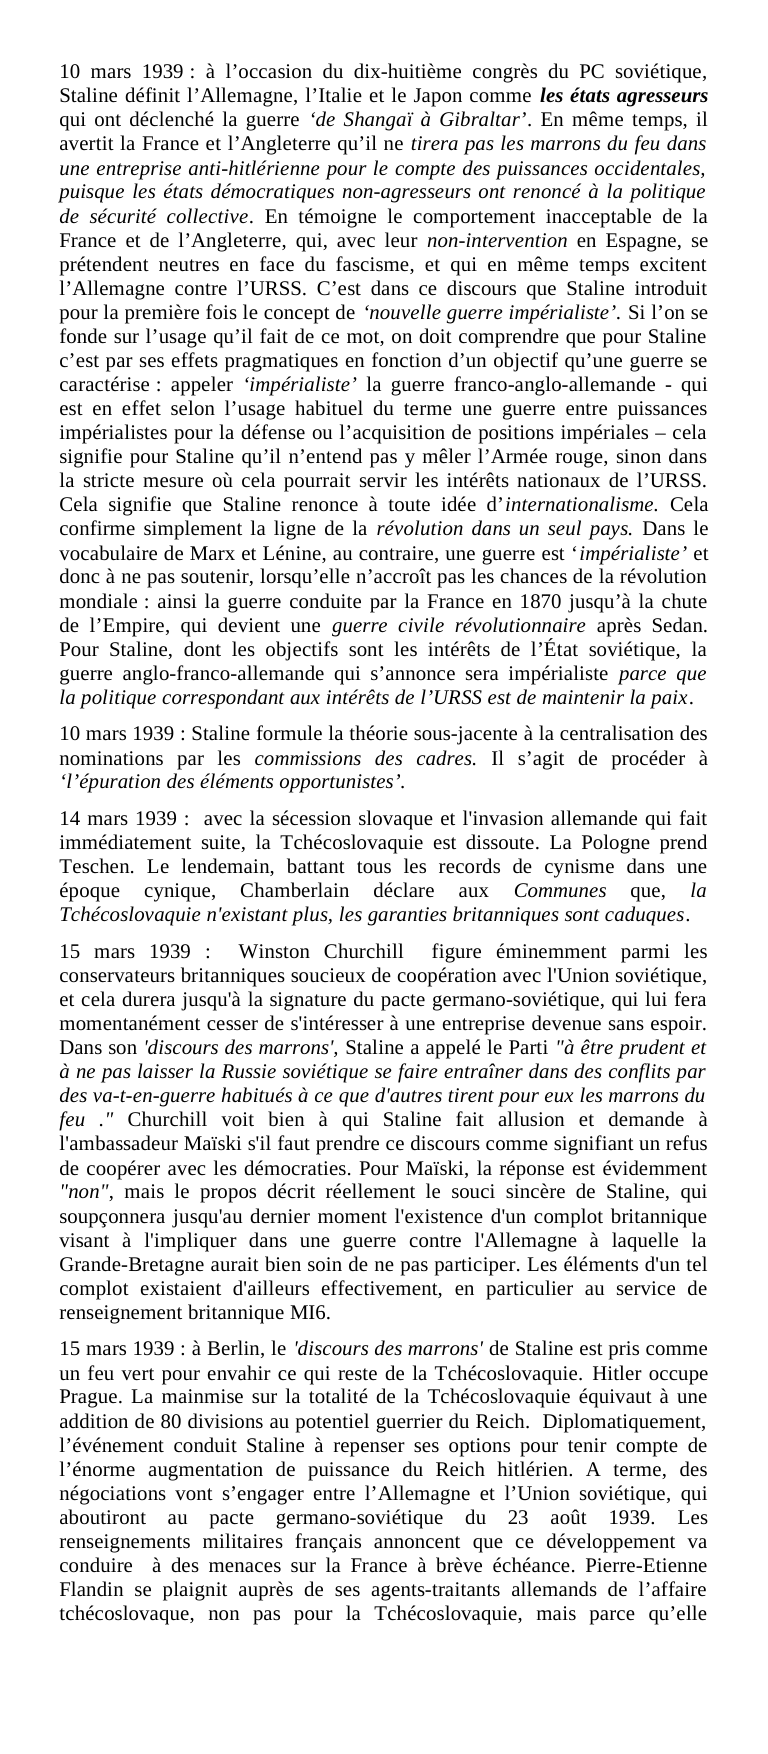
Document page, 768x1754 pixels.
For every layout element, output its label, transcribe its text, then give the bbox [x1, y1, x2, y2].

text 14 mars 1939 : avec la sécession slovaque et l'invasion allemande qui fait immédiatement suite, la Tchécoslovaquie est dissoute. La Pologne prend Teschen. Le lendemain, battant tous les records de cynisme dans une époque cynique, Chamberlain déclare aux Communes que, la Tchécoslovaquie n'existant plus, les garanties britanniques sont caduques. [59, 806, 709, 926]
text 15 mars 1939 : à Berlin, le 'discours des marrons' de Staline est pris comme un feu vert pour envahir ce qui reste de la Tchécoslovaquie. Hitler occupe Prague. La mainmise sur la totalité de la Tchécoslovaquie équivaut à une addition de 80 divisions au potentiel guerrier du Reich. Diplomatiquement, l’événement conduit Staline à repenser ses options pour tenir compte de l’énorme augmentation de puissance du Reich hitlérien. A terme, des négociations vont s’engager entre l’Allemagne et l’Union soviétique, qui aboutiront au pacte germano-soviétique du 23 août 1939. Les renseignements militaires français annoncent que ce développement va conduire à des menaces sur la France à brève échéance. Pierre-Etienne Flandin se plaignit auprès de ses agents-traitants allemands de l’affaire tchécoslovaque, non pas pour la Tchécoslovaquie, mais parce qu’elle [59, 1336, 709, 1625]
text 10 mars 1939 : Staline formule la théorie sous-jacente à la centralisation des nominations par les commissions des cadres. Il s’agit de procéder à ‘l’épuration des éléments opportunistes’. [59, 721, 709, 793]
text 10 mars 1939 : à l’occasion du dix-huitième congrès du PC soviétique, Staline définit l’Allemagne, l’Italie et le Japon comme les états agresseurs qui ont déclenché la guerre ‘de Shangaï à Gibraltar’. En même temps, il avertit la France et l’Angleterre qu’il ne tirera pas les marrons du feu dans une entreprise anti-hitlérienne pour le compte des puissances occidentales, puisque les états démocratiques non-agresseurs ont renoncé à la politique de sécurité collective. En témoigne le comportement inacceptable de la France et de l’Angleterre, qui, avec leur non-intervention en Espagne, se prétendent neutres en face du fascisme, et qui en même temps excitent l’Allemagne contre l’URSS. C’est dans ce discours que Staline introduit pour la première fois le concept de ‘nouvelle guerre impérialiste’. Si l’on se fonde sur l’usage qu’il fait de ce mot, on doit comprendre que pour Staline c’est par ses effets pragmatiques en fonction d’un objectif qu’une guerre se caractérise : appeler ‘impérialiste’ la guerre franco-anglo-allemande - qui est en effet selon l’usage habituel du terme une guerre entre puissances impérialistes pour la défense ou l’acquisition de positions impériales – cela signifie pour Staline qu’il n’entend pas y mêler l’Armée rouge, sinon dans la stricte mesure où cela pourrait servir les intérêts nationaux de l’URSS. Cela signifie que Staline renonce à toute idée d’internationalisme. Cela confirme simplement la ligne de la révolution dans un seul pays. Dans le vocabulaire de Marx et Lénine, au contraire, une guerre est ‘impérialiste’ et donc à ne pas soutenir, lorsqu’elle n’accroît pas les chances de la révolution mondiale : ainsi la guerre conduite par la France en 1870 jusqu’à la chute de l’Empire, qui devient une guerre civile révolutionnaire après Sedan. Pour Staline, dont les objectifs sont les intérêts de l’État soviétique, la guerre anglo-franco-allemande qui s’annonce sera impérialiste parce que la politique correspondant aux intérêts de l’URSS est de maintenir la paix. [59, 59, 709, 709]
text 15 mars 1939 : Winston Churchill figure éminemment parmi les conservateurs britanniques soucieux de coopération avec l'Union soviétique, et cela durera jusqu'à la signature du pacte germano-soviétique, qui lui fera momentanément cesser de s'intéresser à une entreprise devenue sans espoir. Dans son 'discours des marrons', Staline a appelé le Parti "à être prudent et à ne pas laisser la Russie soviétique se faire entraîner dans des conflits par des va-t-en-guerre habitués à ce que d'autres tirent pour eux les marrons du feu ." Churchill voit bien à qui Staline fait allusion et demande à l'ambassadeur Maïski s'il faut prendre ce discours comme signifiant un refus de coopérer avec les démocraties. Pour Maïski, la réponse est évidemment "non", mais le propos décrit réellement le souci sincère de Staline, qui soupçonnera jusqu'au dernier moment l'existence d'un complot britannique visant à l'impliquer dans une guerre contre l'Allemagne à laquelle la Grande-Bretagne aurait bien soin de ne pas participer. Les éléments d'un tel complot existaient d'ailleurs effectivement, en particulier au service de renseignement britannique MI6. [59, 939, 709, 1324]
